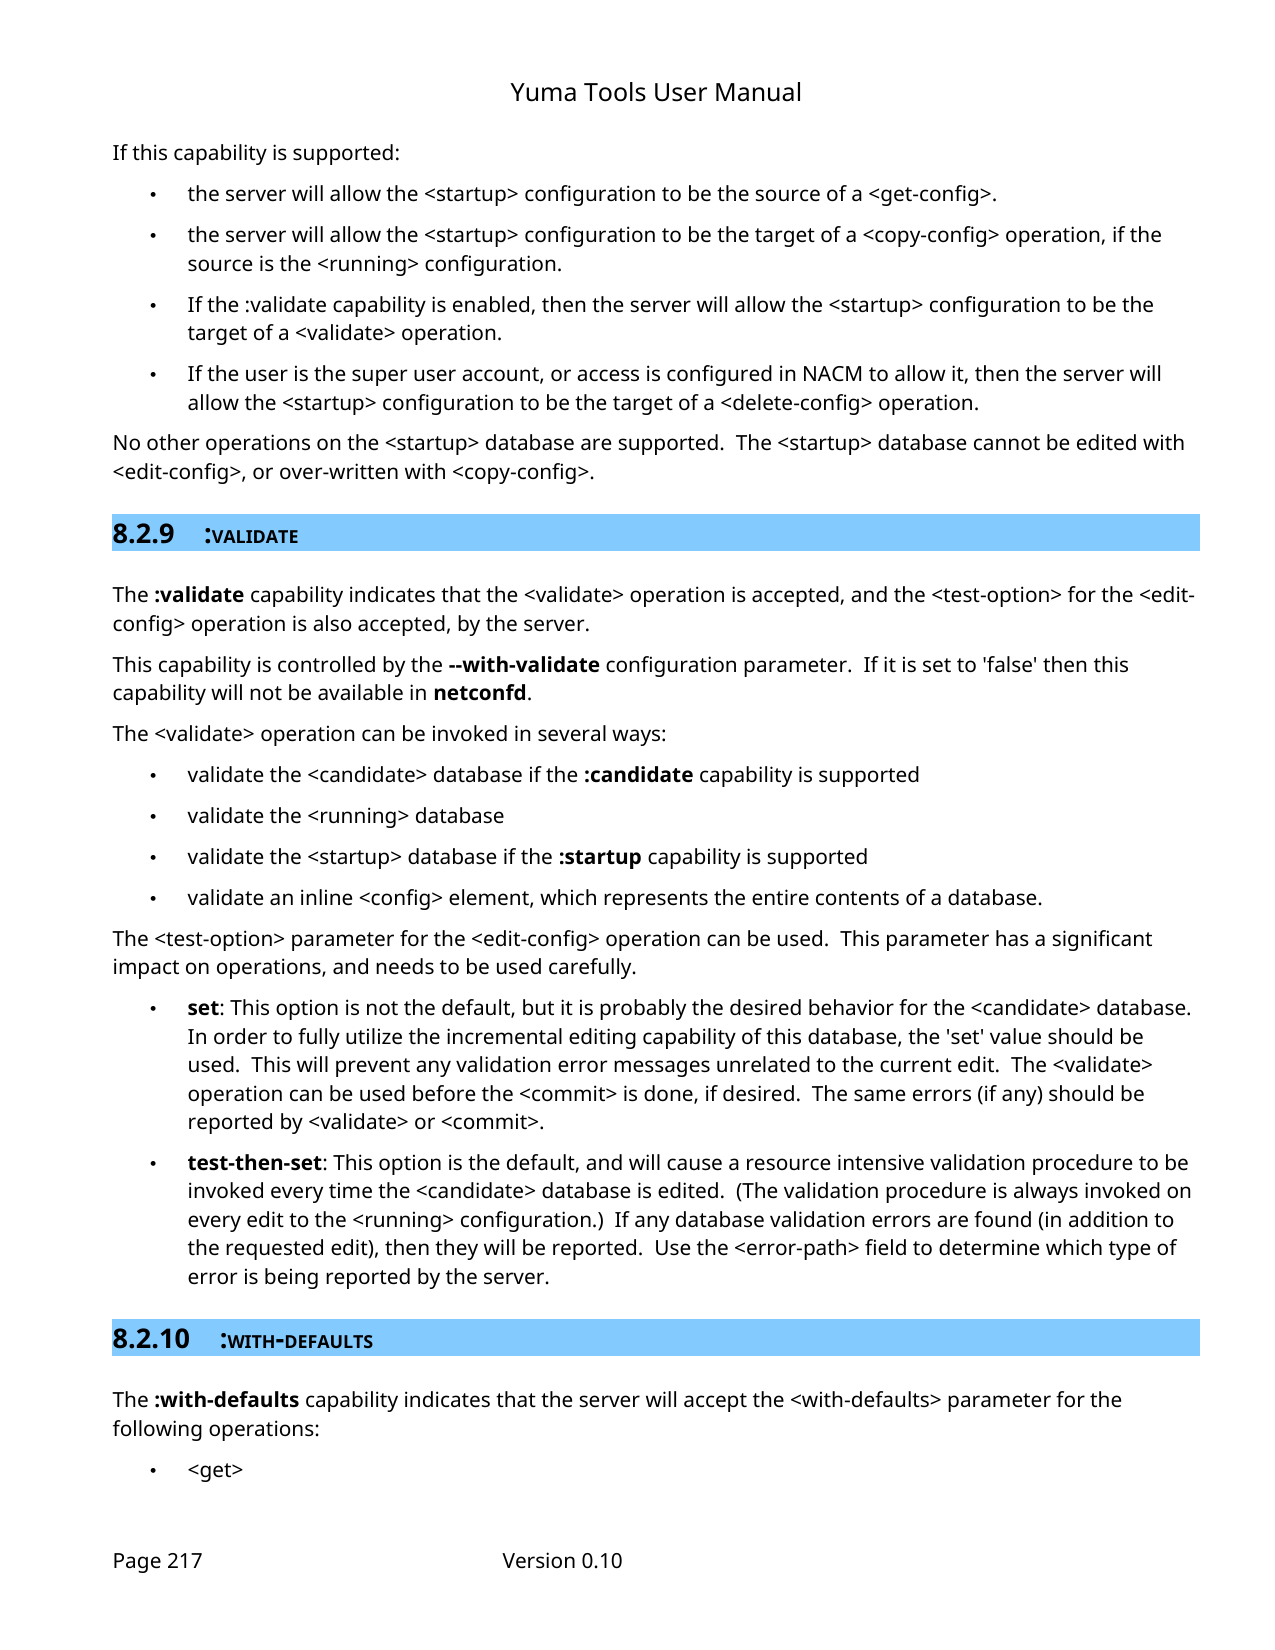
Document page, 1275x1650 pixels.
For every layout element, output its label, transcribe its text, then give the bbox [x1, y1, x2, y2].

list the server will allow the <startup> configuration to be the source of a <get-config>. [150, 179, 1200, 208]
list validate the <running> database [150, 801, 1200, 830]
subtitle :validate [112, 514, 1200, 551]
list test-then-set: This option is the default, and will cause a resource intensive validation procedure to be invoked every time the <candidate> database is edited. (The validation procedure is always invoked on every edit to the <running> configuration.) If any database validation errors are found (in addition to the requested edit), then they will be reported. Use the <error-path> field to determine which type of error is being reported by the server. [150, 1148, 1200, 1290]
subtitle :with-defaults [112, 1319, 1200, 1356]
text The <test-option> parameter for the <edit-config> operation can be used. This parameter has a significant impact on operations, and needs to be used carefully. [112, 924, 1200, 981]
list If the user is the super user account, or access is configured in NACM to allow it, then the server will allow the <startup> configuration to be the target of a <delete-config> operation. [150, 359, 1200, 416]
list validate an inline <config> element, which represents the entire contents of a database. [150, 883, 1200, 912]
text If this capability is supported: [112, 138, 1200, 167]
list the server will allow the <startup> configuration to be the target of a <copy-config> operation, if the source is the <running> configuration. [150, 220, 1200, 277]
list If the :validate capability is enabled, then the server will allow the <startup> configuration to be the target of a <validate> operation. [150, 290, 1200, 347]
list <get> [150, 1455, 1200, 1483]
text The :with-defaults capability indicates that the server will accept the <with-defaults> parameter for the following operations: [112, 1386, 1200, 1442]
list validate the <startup> database if the :startup capability is supported [150, 842, 1200, 871]
text The <validate> operation can be invoked in several ways: [112, 719, 1200, 748]
text The :validate capability indicates that the <validate> operation is accepted, and the <test-option> for the <edit-config> operation is also accepted, by the server. [112, 581, 1200, 637]
text This capability is controlled by the --with-validate configuration parameter. If it is set to 'false' then this capability will not be available in netconfd. [112, 650, 1200, 707]
text No other operations on the <startup> database are supported. The <startup> database cannot be edited with <edit-config>, or over-written with <copy-config>. [112, 428, 1200, 485]
list validate the <candidate> database if the :candidate capability is supported [150, 760, 1200, 789]
list set: This option is not the default, but it is probably the desired behavior for the <candidate> database. In order to fully utilize the incremental editing capability of this database, the 'set' value should be used. This will prevent any validation error messages unrelated to the current edit. The <validate> operation can be used before the <commit> is done, if desired. The same errors (if any) should be reported by <validate> or <commit>. [150, 993, 1200, 1136]
